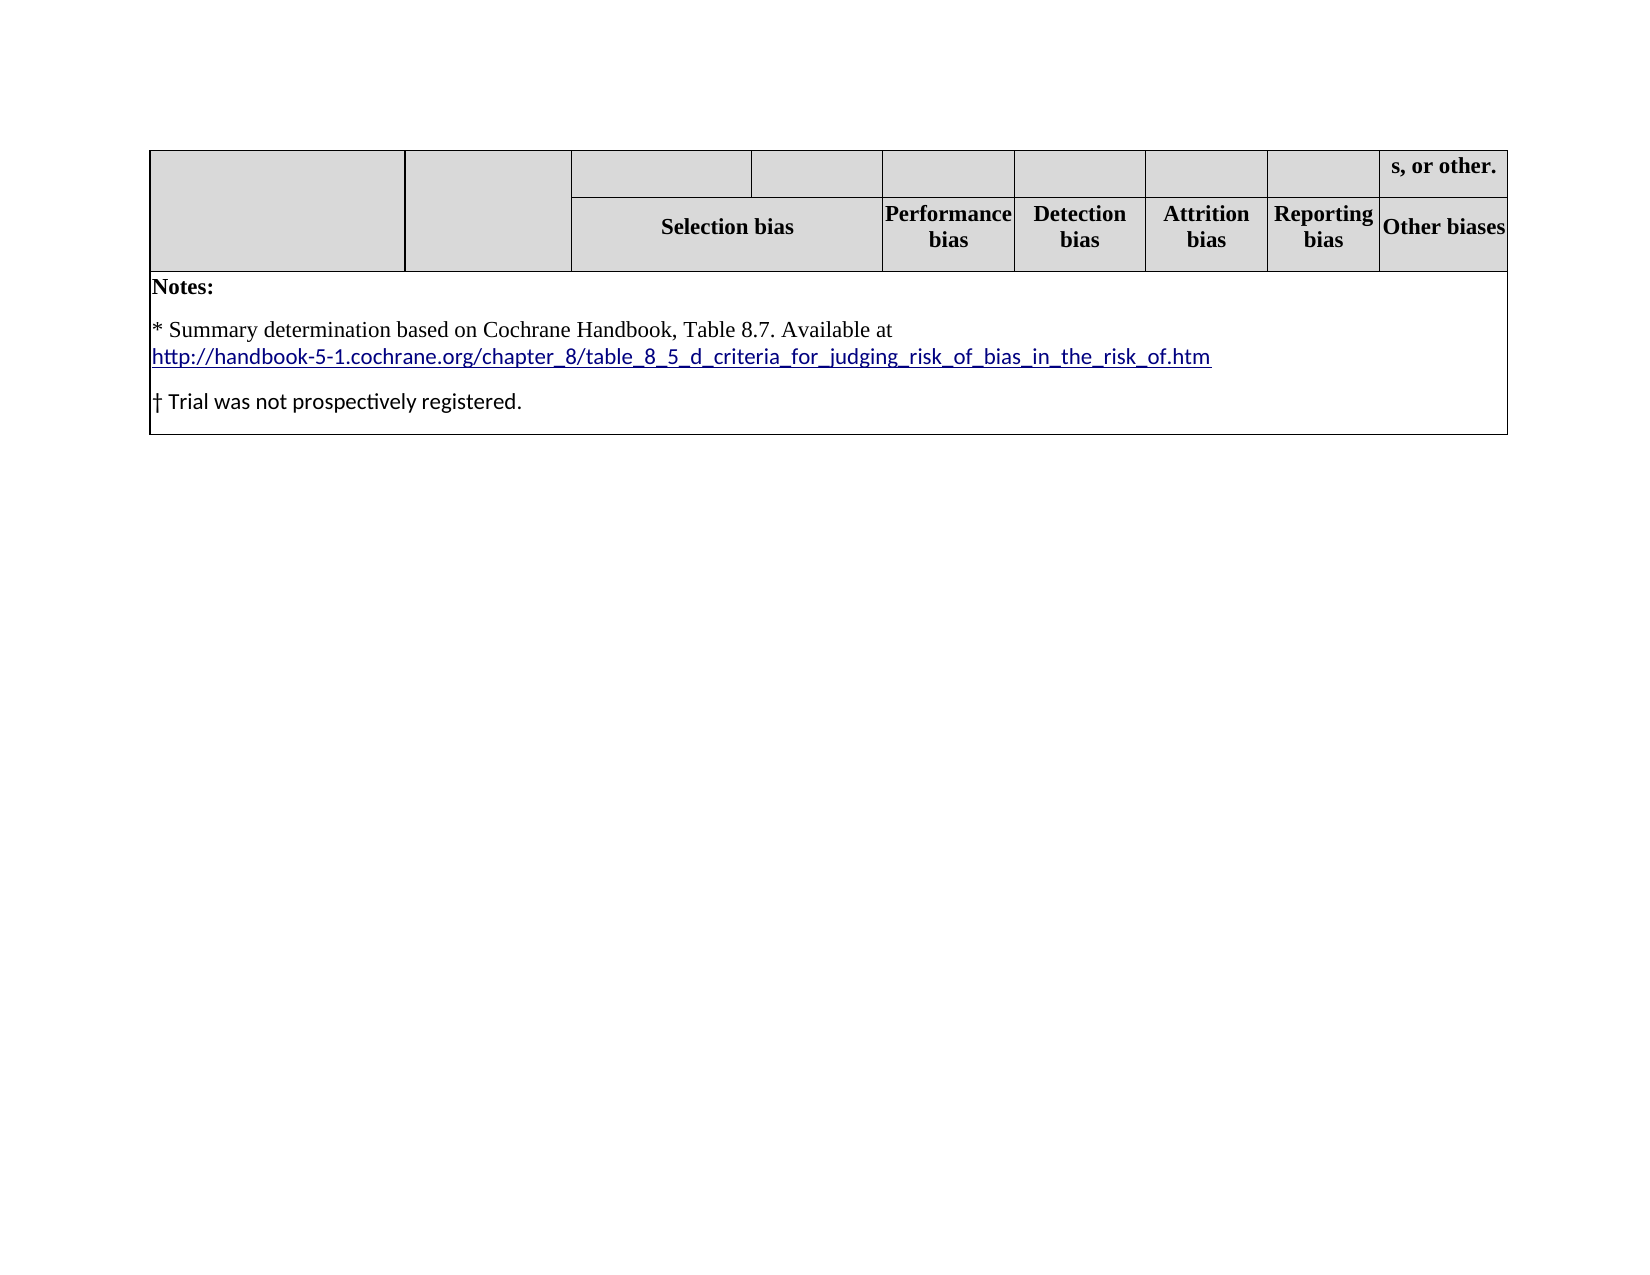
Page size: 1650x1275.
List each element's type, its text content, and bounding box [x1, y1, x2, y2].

table_cell [151, 151, 404, 271]
table_cell Attrition bias [1146, 198, 1267, 271]
table_cell Detection bias [1015, 198, 1145, 271]
table_cell Selection bias [572, 198, 882, 271]
table_cell [1146, 151, 1267, 197]
table_cell [883, 151, 1014, 197]
table_cell [572, 151, 751, 197]
table_cell [1268, 151, 1379, 197]
table_cell Other biases [1380, 198, 1507, 271]
table_cell [1015, 151, 1145, 197]
table_cell s, or other. [1380, 151, 1507, 197]
table_cell [406, 151, 571, 271]
table_cell Performance bias [883, 198, 1014, 271]
table_cell Reporting bias [1268, 198, 1379, 271]
table_cell [752, 151, 882, 197]
table_cell Notes: * Summary determination based on Cochrane Handbook, Table 8.7. Available at http://handbook-5-1.cochrane.org/chapter_8/table_8_5_d_criteria_for_judging_risk_of_bias_in_the_risk_of.htm † Trial was not prospectively registered. [151, 272, 1507, 434]
